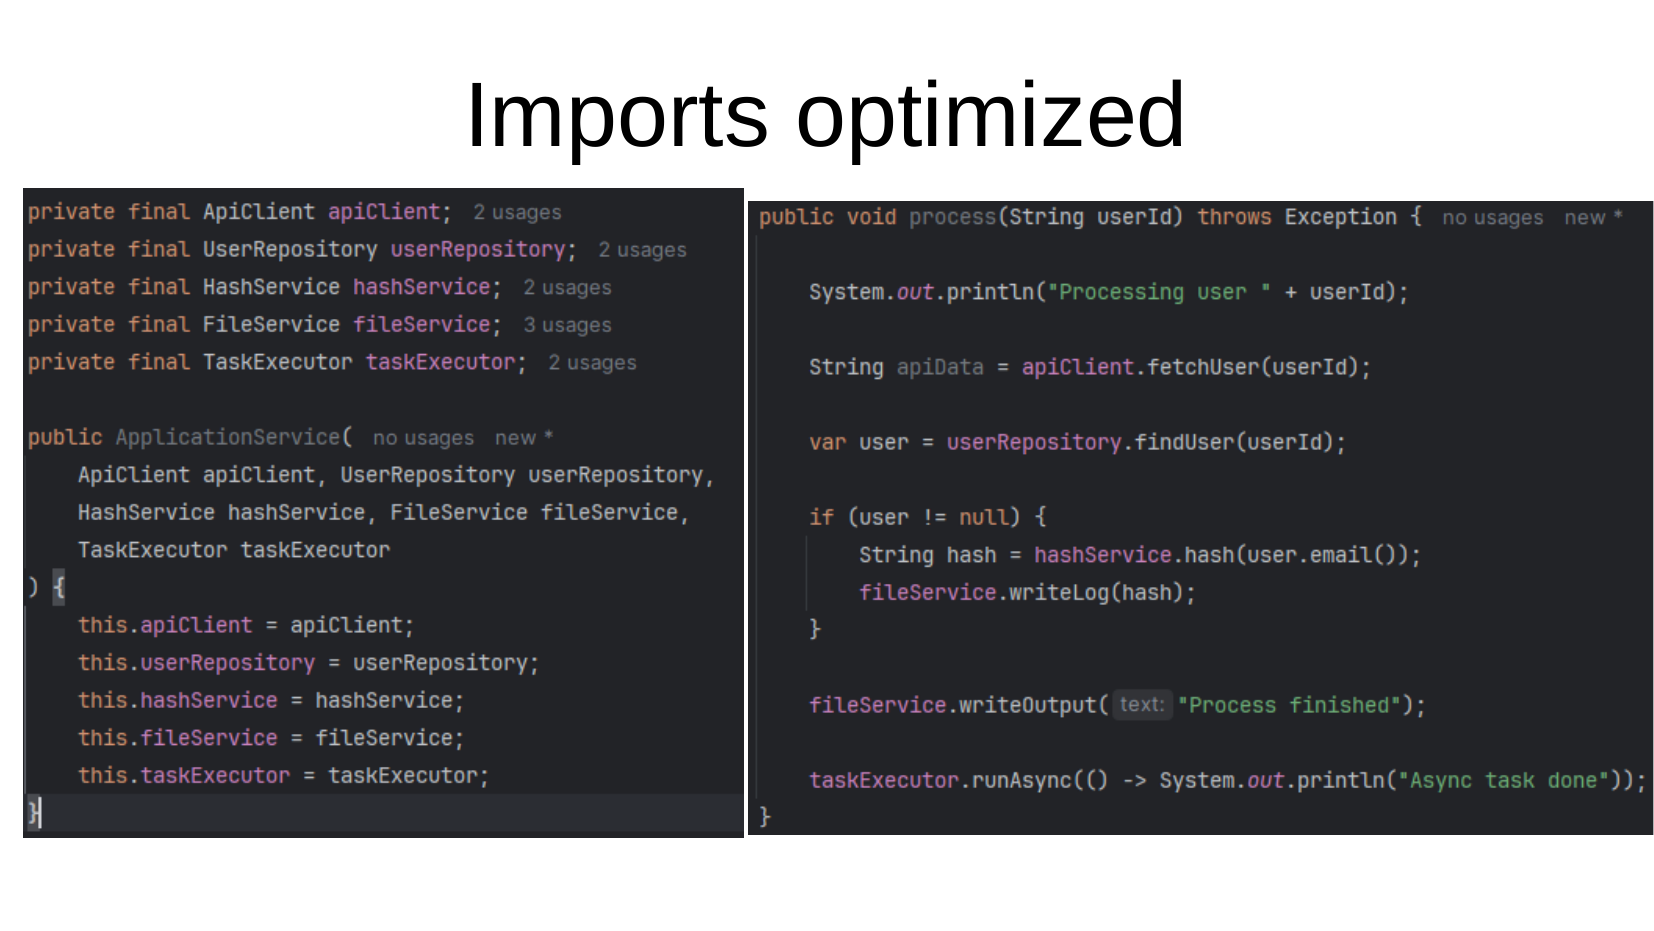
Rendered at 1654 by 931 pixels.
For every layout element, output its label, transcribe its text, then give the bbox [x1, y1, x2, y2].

picture [23, 188, 744, 838]
title Imports optimized [82, 37, 1571, 193]
picture [748, 201, 1654, 835]
